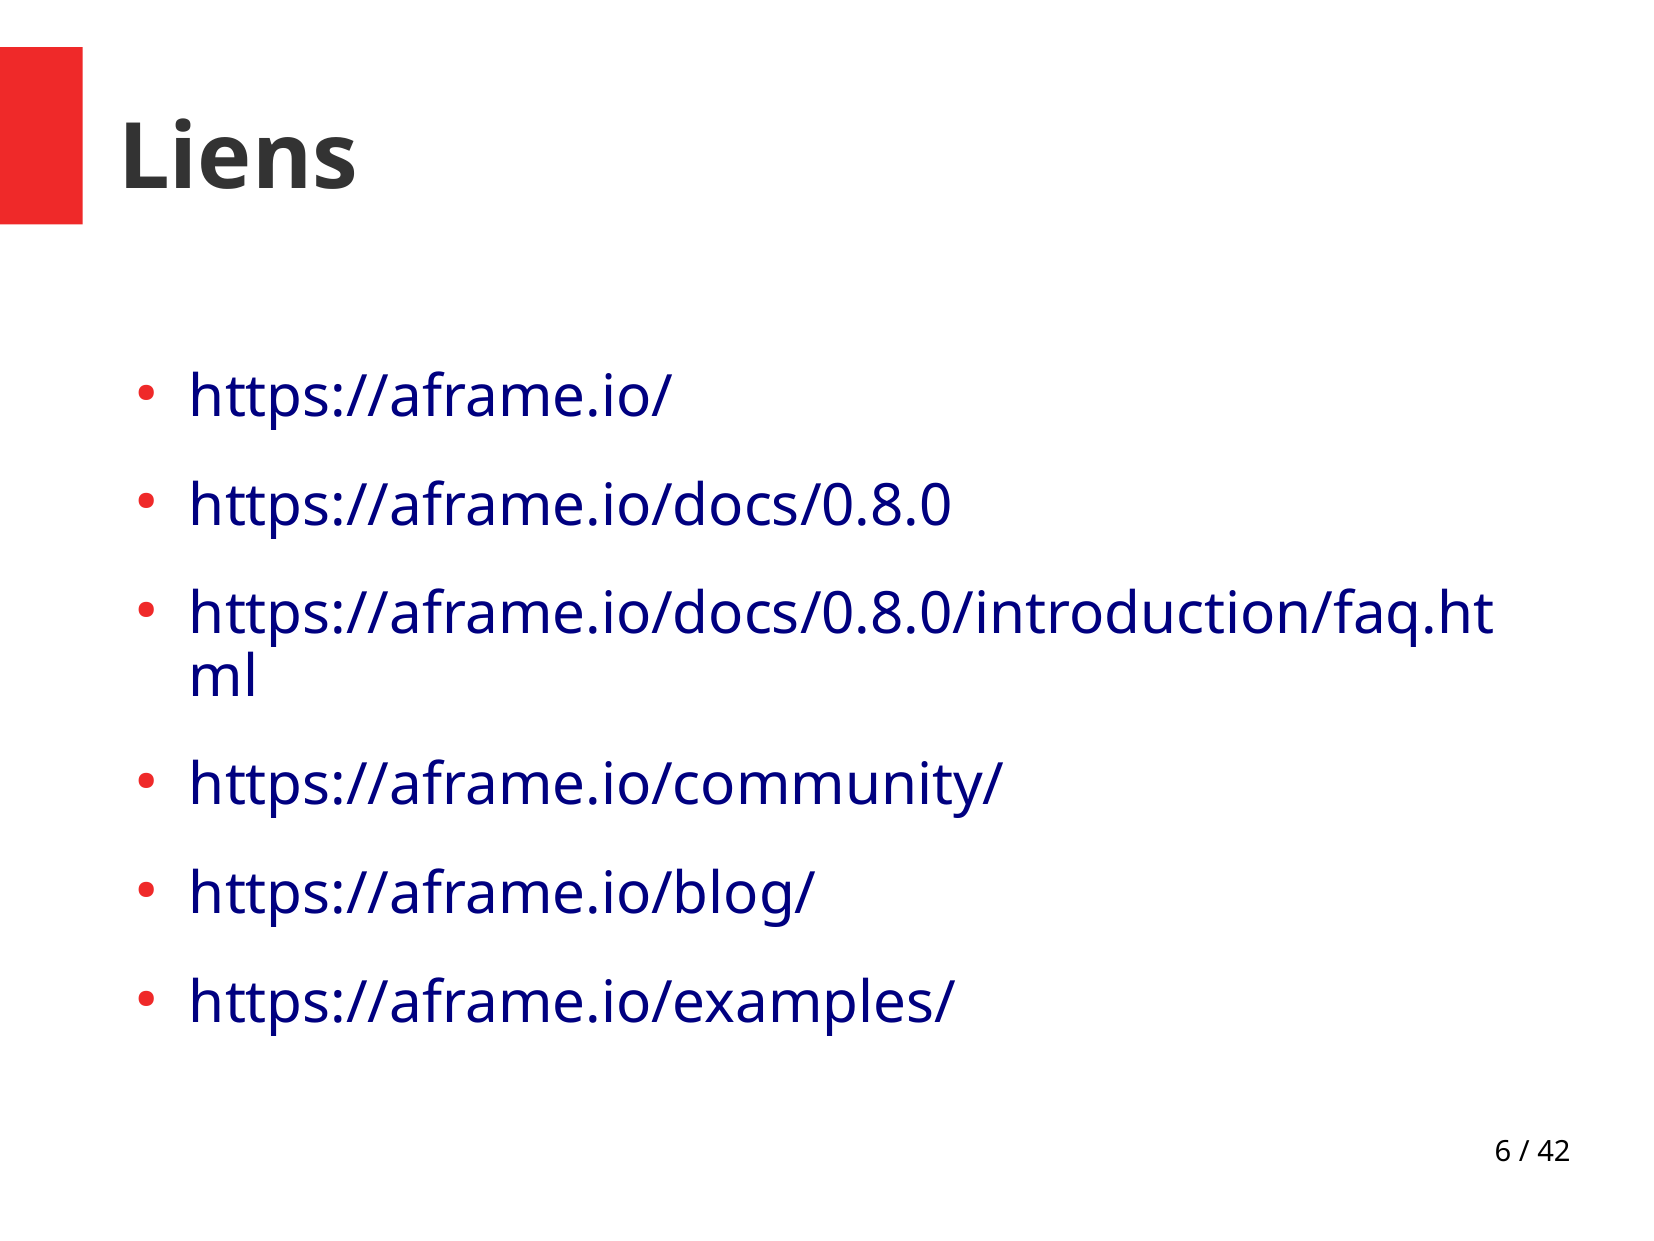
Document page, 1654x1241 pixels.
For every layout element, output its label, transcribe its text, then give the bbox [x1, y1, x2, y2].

list https://aframe.io/ https://aframe.io/docs/0.8.0 https://aframe.io/docs/0.8.0/introduction/faq.html https://aframe.io/community/ https://aframe.io/blog/ https://aframe.io/examples/ [118, 354, 1536, 1074]
title Liens [118, 49, 1571, 257]
